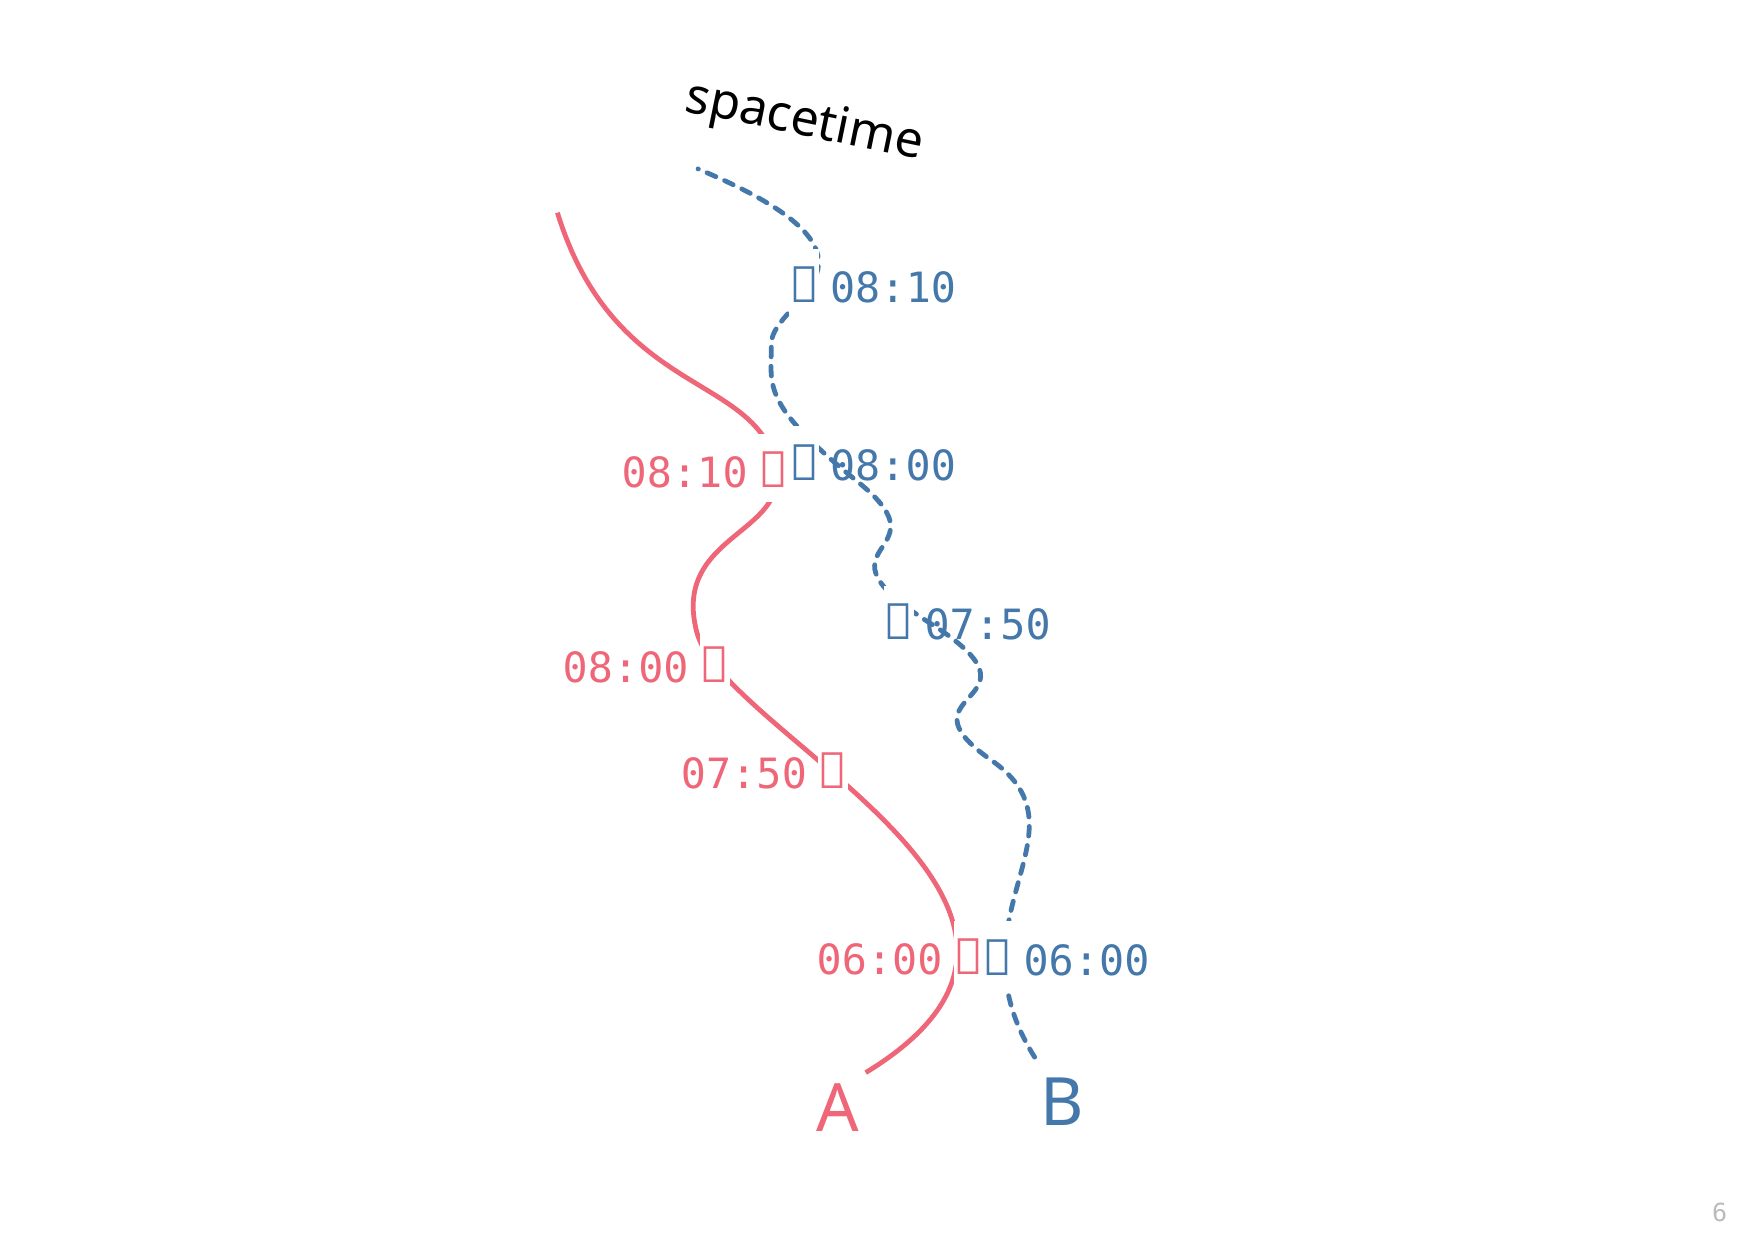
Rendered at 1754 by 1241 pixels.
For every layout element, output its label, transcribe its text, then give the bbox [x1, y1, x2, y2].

text_box 07:50  [646, 727, 863, 801]
text_box  08:00 [774, 408, 991, 488]
text_box 06:00  [782, 913, 999, 987]
text_box A [801, 1052, 883, 1134]
text_box  06:00 [968, 903, 1185, 983]
text_box  07:50 [868, 568, 1086, 647]
text_box 08:00  [528, 621, 745, 695]
text_box  08:10 [774, 231, 991, 311]
text_box spacetime [668, 48, 928, 163]
text_box B [1026, 1046, 1097, 1129]
text_box 08:10  [587, 426, 804, 500]
